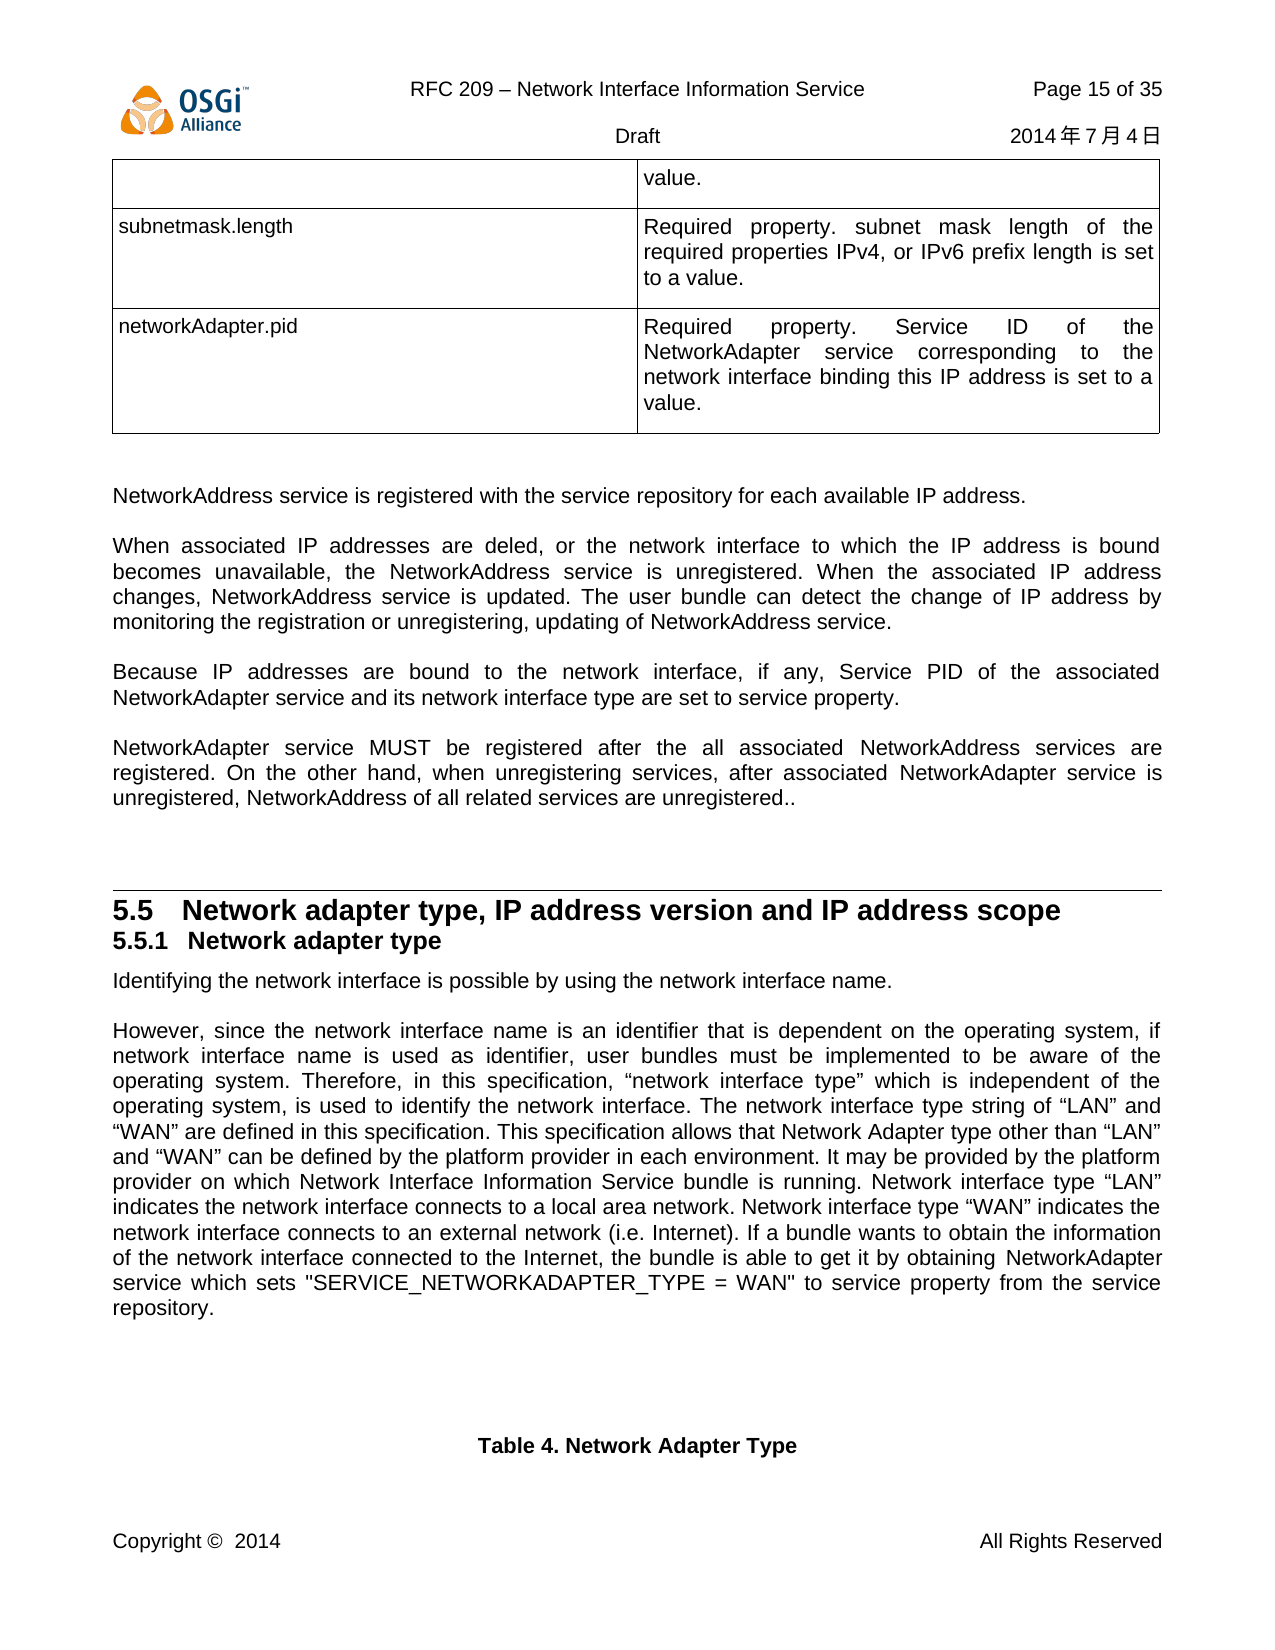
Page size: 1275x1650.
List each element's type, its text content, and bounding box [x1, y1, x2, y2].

picture [113, 78, 257, 142]
text NetworkAdapter service MUST be registered after the all associated NetworkAddress services are registered. On the other hand, when unregistering services, after associated NetworkAdapter service is unregistered, NetworkAddress of all related services are unregistered.. [112, 734, 1162, 810]
table_cell value. [638, 160, 1159, 208]
table_cell subnetmask.length [113, 209, 637, 308]
text Identifying the network interface is possible by using the network interface name. [112, 967, 1162, 993]
table_cell Required property. Service ID of the NetworkAdapter service corresponding to the network interface binding this IP address is set to a value. [638, 309, 1159, 433]
table_cell networkAdapter.pid [113, 309, 637, 433]
text NetworkAddress service is registered with the service repository for each available IP address. [112, 483, 1162, 508]
subtitle Network adapter type [112, 926, 1162, 955]
text Table 4. Network Adapter Type [112, 1433, 1162, 1458]
table_cell [113, 160, 637, 208]
text When associated IP addresses are deled, or the network interface to which the IP address is bound becomes unavailable, the NetworkAddress service is unregistered. When the associated IP address changes, NetworkAddress service is updated. The user bundle can detect the change of IP address by monitoring the registration or unregistering, updating of NetworkAddress service. [112, 533, 1162, 634]
text Because IP addresses are bound to the network interface, if any, Service PID of the associated NetworkAdapter service and its network interface type are set to service property. [112, 659, 1162, 709]
text However, since the network interface name is an identifier that is dependent on the operating system, if network interface name is used as identifier, user bundles must be implemented to be aware of the operating system. Therefore, in this specification, “network interface type” which is independent of the operating system, is used to identify the network interface. The network interface type string of “LAN” and “WAN” are defined in this specification. This specification allows that Network Adapter type other than “LAN” and “WAN” can be defined by the platform provider in each environment. It may be provided by the platform provider on which Network Interface Information Service bundle is running. Network interface type “LAN” indicates the network interface connects to a local area network. Network interface type “WAN” indicates the network interface connects to an external network (i.e. Internet). If a bundle wants to obtain the information of the network interface connected to the Internet, the bundle is able to get it by obtaining NetworkAdapter service which sets "SERVICE_NETWORKADAPTER_TYPE = WAN" to service property from the service repository. [112, 1018, 1162, 1320]
subtitle Network adapter type, IP address version and IP address scope [112, 891, 1162, 926]
table_cell Required property. subnet mask length of the required properties IPv4, or IPv6 prefix length is set to a value. [638, 209, 1159, 308]
